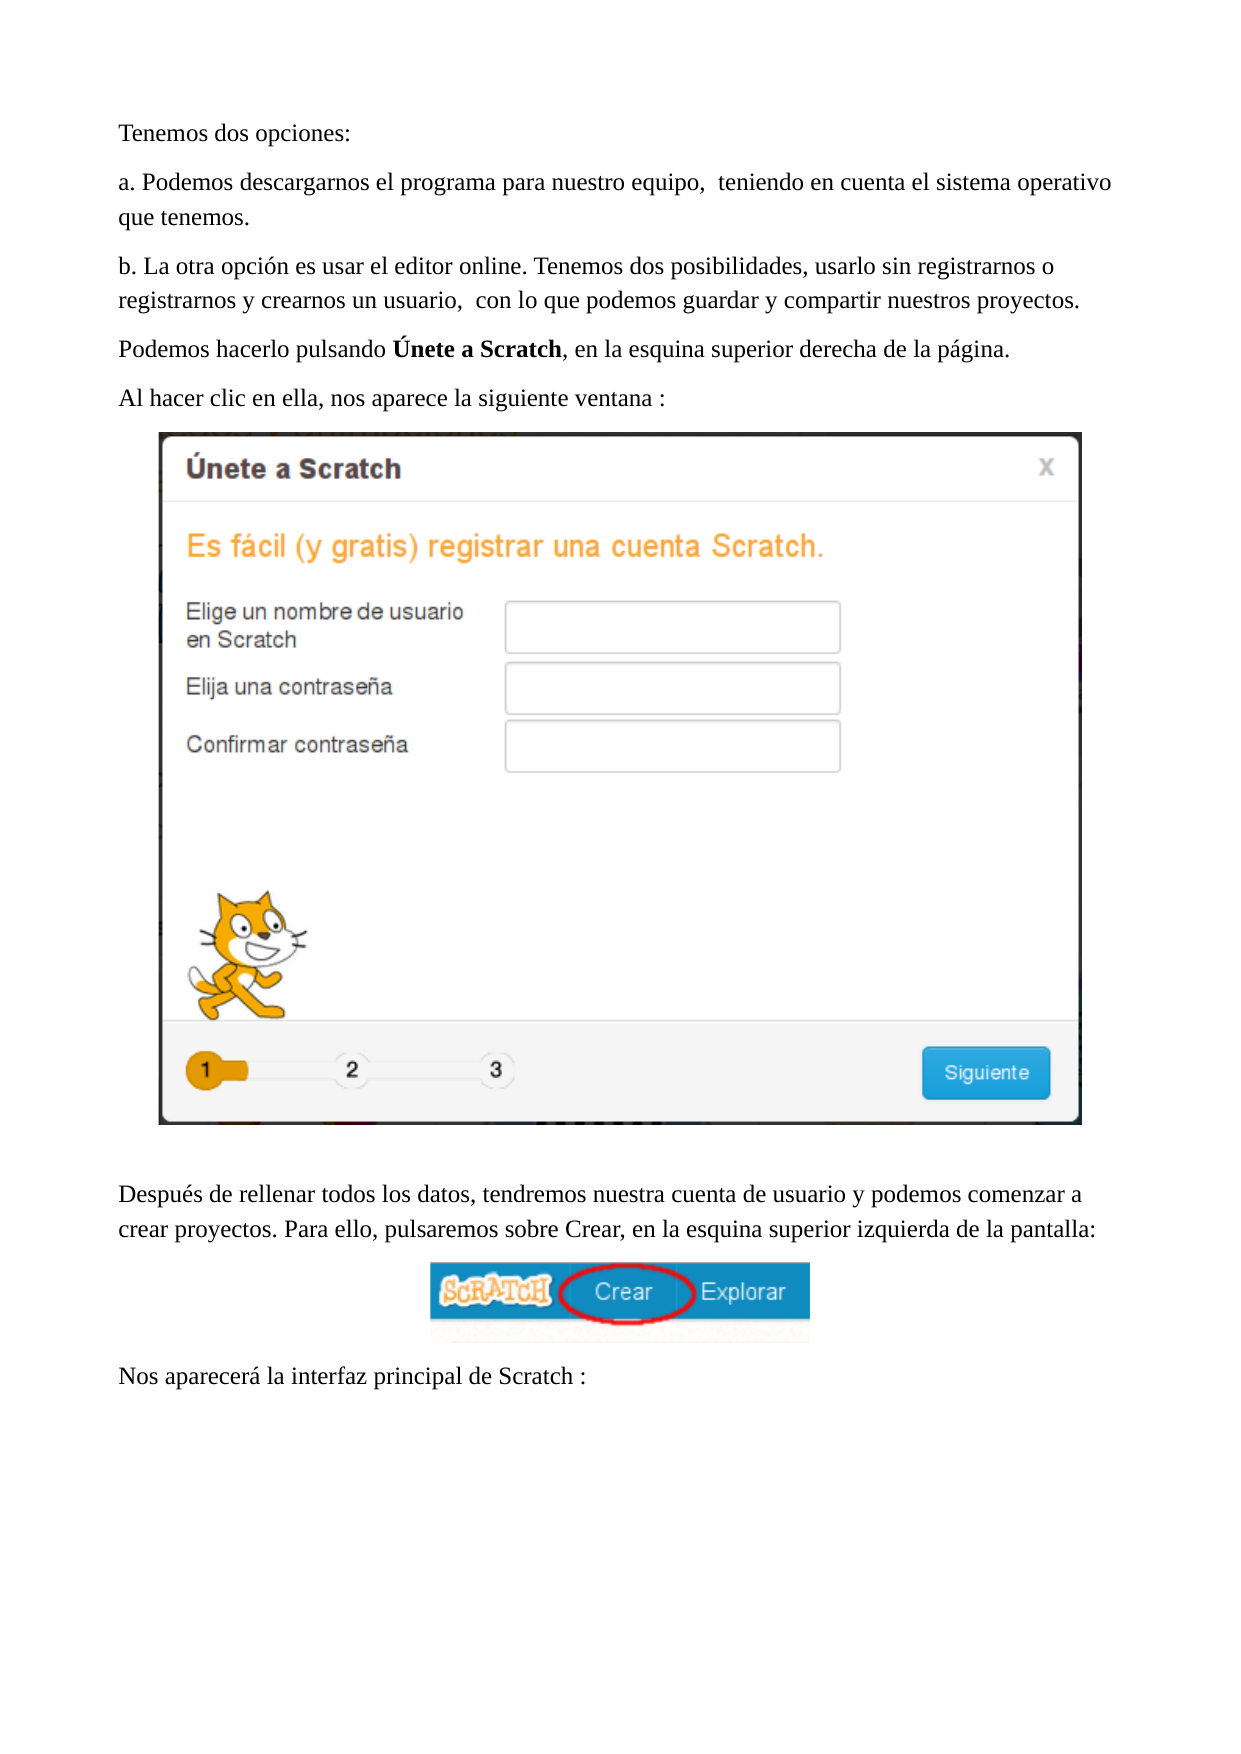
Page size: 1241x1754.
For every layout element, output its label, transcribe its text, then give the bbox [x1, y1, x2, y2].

picture [430, 1262, 810, 1343]
text Tenemos dos opciones: [118, 118, 1122, 147]
picture [439, 1271, 554, 1309]
text Podemos hacerlo pulsando Únete a Scratch, en la esquina superior derecha de la página. [118, 334, 1122, 363]
picture [703, 1283, 787, 1304]
picture [158, 432, 1082, 1125]
text a. Podemos descargarnos el programa para nuestro equipo, teniendo en cuenta el sistema operativo que tenemos. [118, 167, 1122, 230]
text b. La otra opción es usar el editor online. Tenemos dos posibilidades, usarlo sin registrarnos o registrarnos y crearnos un usuario, con lo que podemos guardar y compartir nuestros proyectos. [118, 251, 1122, 314]
text Después de rellenar todos los datos, tendremos nuestra cuenta de usuario y podemos comenzar a crear proyectos. Para ello, pulsaremos sobre Crear, en la esquina superior izquierda de la pantalla: [118, 1179, 1122, 1243]
text Nos aparecerá la interfaz principal de Scratch : [118, 1361, 1122, 1390]
text Al hacer clic en ella, nos aparece la siguiente ventana : [118, 383, 1122, 412]
